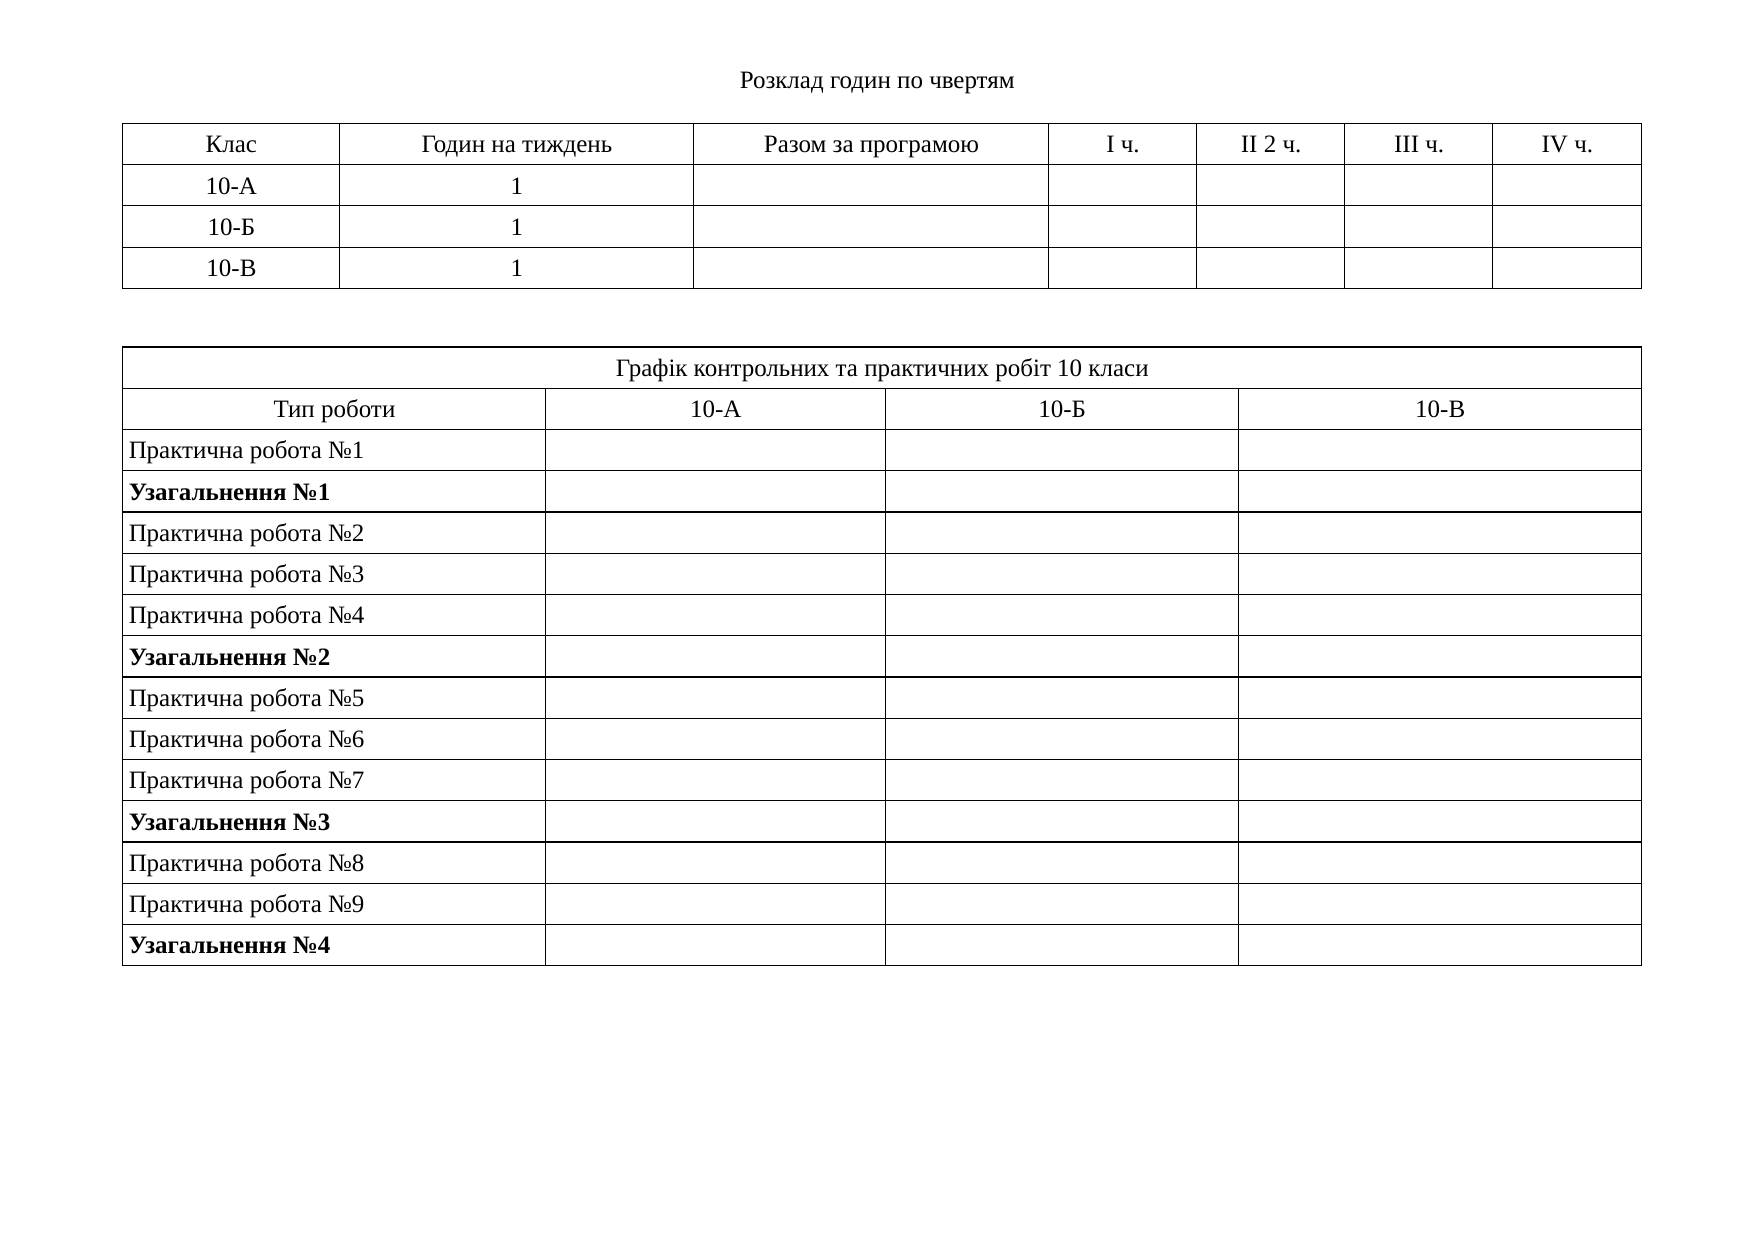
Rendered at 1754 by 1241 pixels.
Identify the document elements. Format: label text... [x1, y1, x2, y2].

table_cell [694, 206, 1048, 247]
table_cell [546, 925, 885, 965]
table_header І ч. [1049, 124, 1196, 164]
table_cell [1239, 801, 1641, 841]
table_cell Практична робота №6 [123, 719, 545, 759]
table_header Графік контрольних та практичних робіт 10 класи [123, 348, 1641, 388]
table_cell [1239, 884, 1641, 924]
table_cell 1 [340, 206, 693, 247]
table_header Разом за програмою [694, 124, 1048, 164]
table_cell [886, 430, 1238, 470]
table_cell 10-В [1239, 389, 1641, 429]
table_cell [886, 513, 1238, 553]
table_cell Узагальнення №1 [123, 471, 545, 511]
table_cell [1049, 206, 1196, 247]
table_cell [546, 801, 885, 841]
table_cell Практична робота №3 [123, 554, 545, 594]
table_cell [546, 595, 885, 635]
table_cell [546, 471, 885, 511]
table_cell 10-А [123, 165, 339, 205]
table_cell Узагальнення №3 [123, 801, 545, 841]
table_cell [1239, 595, 1641, 635]
table_cell [546, 884, 885, 924]
table_cell 10-Б [886, 389, 1238, 429]
table_cell [1239, 719, 1641, 759]
table_cell [886, 884, 1238, 924]
table_cell Узагальнення №2 [123, 636, 545, 676]
table_cell [1239, 678, 1641, 718]
table_header II 2 ч. [1197, 124, 1344, 164]
table_cell [886, 760, 1238, 800]
table_cell [886, 925, 1238, 965]
table_cell [886, 595, 1238, 635]
table_cell Узагальнення №4 [123, 925, 545, 965]
table_cell [1239, 636, 1641, 676]
table_cell [886, 554, 1238, 594]
table_cell 1 [340, 165, 693, 205]
table_cell [546, 636, 885, 676]
table_cell [1345, 165, 1492, 205]
table_cell [546, 513, 885, 553]
table_header III ч. [1345, 124, 1492, 164]
table_header Годин на тиждень [340, 124, 693, 164]
table_cell Практична робота №7 [123, 760, 545, 800]
table_cell [694, 165, 1048, 205]
table_header IV ч. [1493, 124, 1641, 164]
table_cell [1345, 248, 1492, 288]
table_cell [886, 801, 1238, 841]
table_cell [886, 719, 1238, 759]
table_cell 10-Б [123, 206, 339, 247]
table_cell [1239, 430, 1641, 470]
table_cell 10-А [546, 389, 885, 429]
table_cell 1 [340, 248, 693, 288]
text Розклад годин по чвертям [118, 65, 1636, 94]
table_cell Практична робота №8 [123, 843, 545, 883]
table_cell Практична робота №9 [123, 884, 545, 924]
table_cell Практична робота №2 [123, 513, 545, 553]
table_cell [1345, 206, 1492, 247]
table_cell [1493, 165, 1641, 205]
table_cell [1239, 554, 1641, 594]
table_header Клас [123, 124, 339, 164]
table_cell [694, 248, 1048, 288]
table_cell [546, 843, 885, 883]
table_cell 10-В [123, 248, 339, 288]
table_cell [1239, 471, 1641, 511]
table_cell [1197, 248, 1344, 288]
table_cell [1197, 165, 1344, 205]
table_cell Тип роботи [123, 389, 545, 429]
table_cell [886, 678, 1238, 718]
table_cell [1049, 248, 1196, 288]
table_cell [1493, 248, 1641, 288]
table_cell [1239, 760, 1641, 800]
table_cell [546, 554, 885, 594]
table_cell [886, 471, 1238, 511]
table_cell [546, 430, 885, 470]
table_cell [1049, 165, 1196, 205]
table_cell [546, 760, 885, 800]
table_cell [1239, 843, 1641, 883]
table_cell Практична робота №1 [123, 430, 545, 470]
table_cell [1197, 206, 1344, 247]
table_cell Практична робота №4 [123, 595, 545, 635]
table_cell [886, 843, 1238, 883]
table_cell [546, 719, 885, 759]
table_cell [1239, 513, 1641, 553]
table_cell [886, 636, 1238, 676]
table_cell [1493, 206, 1641, 247]
table_cell [1239, 925, 1641, 965]
table_cell Практична робота №5 [123, 678, 545, 718]
table_cell [546, 678, 885, 718]
